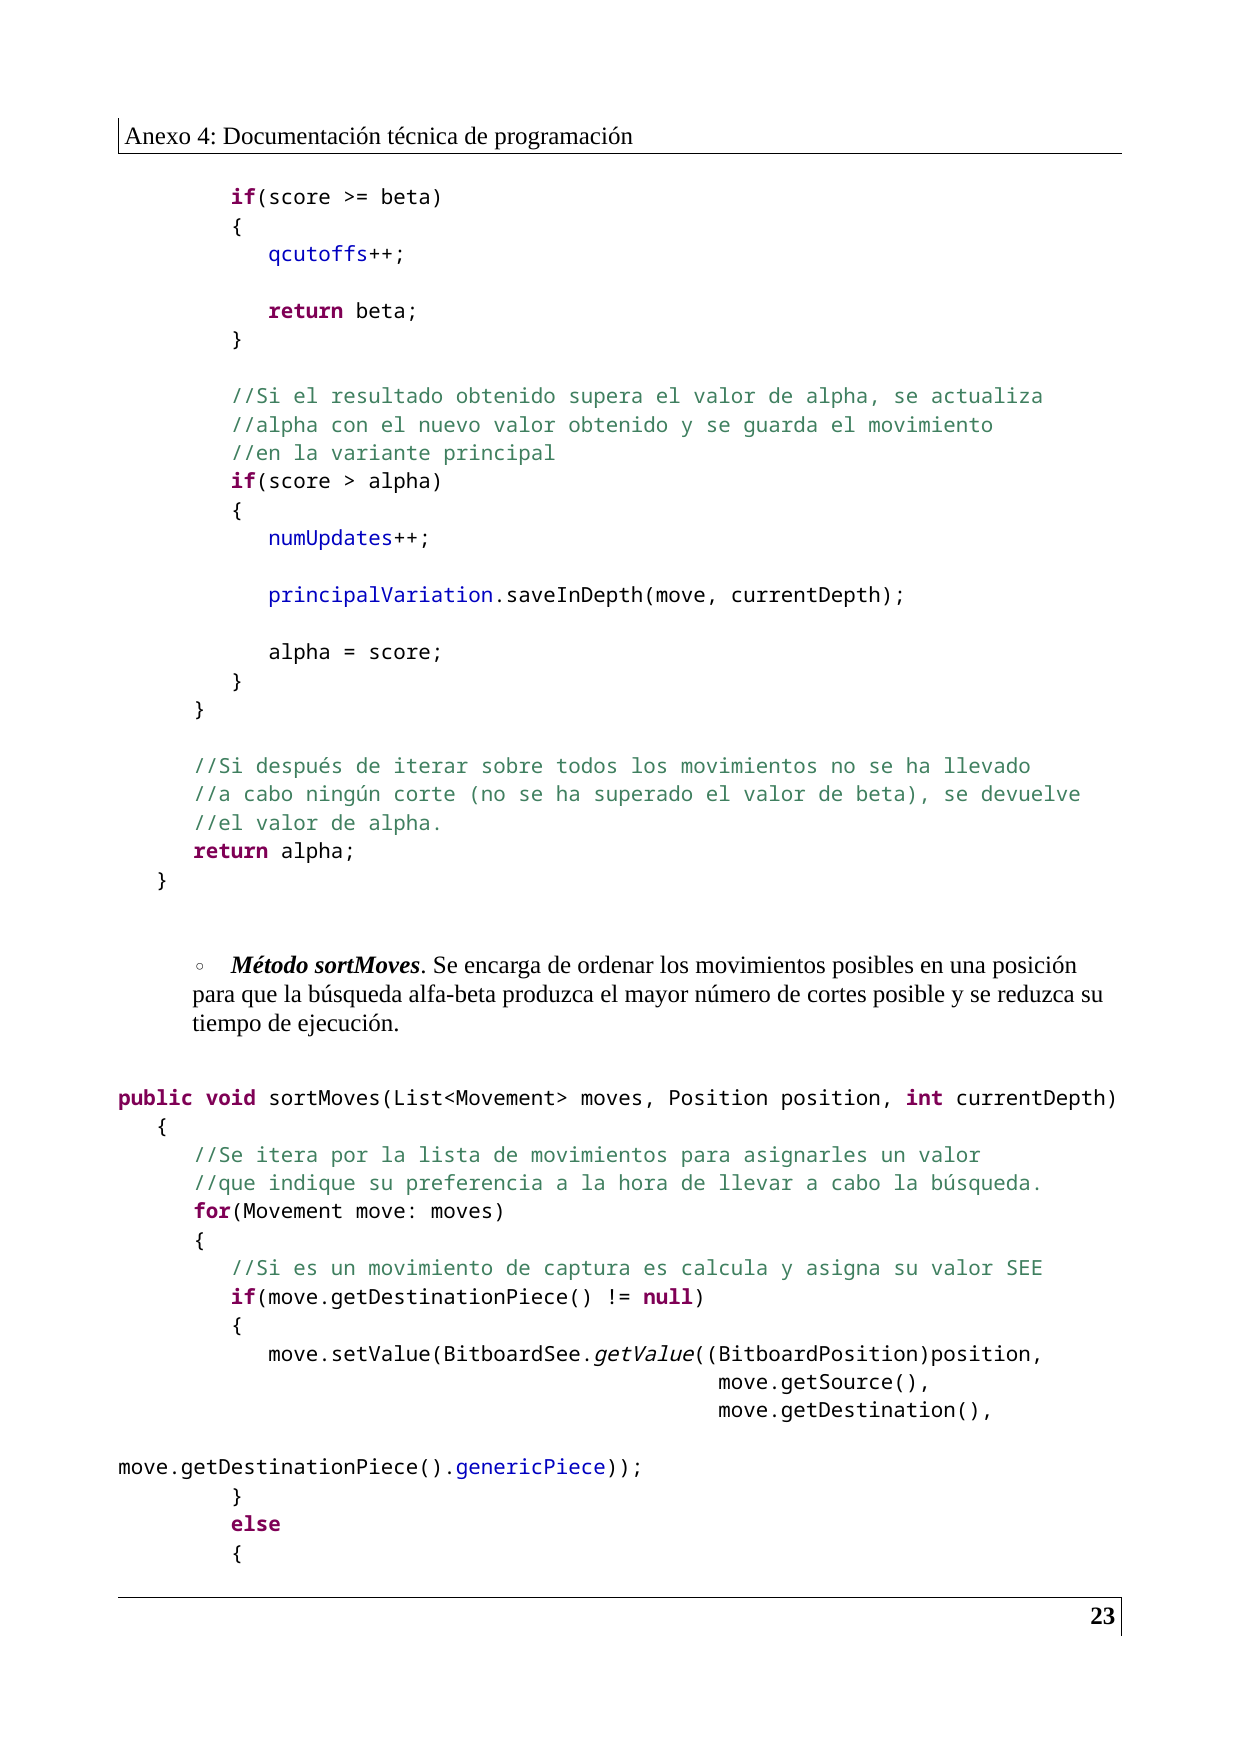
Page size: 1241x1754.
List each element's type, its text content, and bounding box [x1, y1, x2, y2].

text //en la variante principal [118, 438, 1122, 467]
list Método sortMoves. Se encarga de ordenar los movimientos posibles en una posición para que la búsqueda alfa-beta produzca el mayor número de cortes posible y se reduzca su tiempo de ejecución. [192, 950, 1122, 1037]
text //Si es un movimiento de captura es calcula y asigna su valor SEE [118, 1253, 1122, 1282]
text { [118, 1111, 1122, 1140]
text else [118, 1509, 1122, 1538]
text //que indique su preferencia a la hora de llevar a cabo la búsqueda. [118, 1168, 1122, 1197]
text { [118, 495, 1122, 523]
text if(score >= beta) [118, 182, 1122, 211]
text move.getDestination(), [118, 1396, 1122, 1424]
text } [118, 324, 1122, 353]
text //Si después de iterar sobre todos los movimientos no se ha llevado [118, 751, 1122, 779]
text } [118, 1481, 1122, 1509]
text principalVariation.saveInDepth(move, currentDepth); [118, 580, 1122, 609]
text { [118, 1310, 1122, 1339]
text for(Movement move: moves) [118, 1197, 1122, 1225]
text } [118, 666, 1122, 694]
text //el valor de alpha. [118, 808, 1122, 836]
text alpha = score; [118, 637, 1122, 666]
text move.getDestinationPiece().genericPiece)); [118, 1424, 1122, 1481]
text move.getSource(), [118, 1367, 1122, 1396]
text { [118, 1538, 1122, 1566]
text if(move.getDestinationPiece() != null) [118, 1282, 1122, 1310]
text numUpdates++; [118, 523, 1122, 552]
text { [118, 1225, 1122, 1253]
text //Si el resultado obtenido supera el valor de alpha, se actualiza [118, 381, 1122, 410]
text //alpha con el nuevo valor obtenido y se guarda el movimiento [118, 410, 1122, 438]
text if(score > alpha) [118, 467, 1122, 495]
text //a cabo ningún corte (no se ha superado el valor de beta), se devuelve [118, 779, 1122, 808]
text qcutoffs++; [118, 239, 1122, 268]
text public void sortMoves(List<Movement> moves, Position position, int currentDepth) [118, 1083, 1122, 1111]
text //Se itera por la lista de movimientos para asignarles un valor [118, 1140, 1122, 1168]
text return beta; [118, 296, 1122, 324]
text } [118, 865, 1122, 893]
text return alpha; [118, 836, 1122, 865]
text move.setValue(BitboardSee.getValue((BitboardPosition)position, [118, 1339, 1122, 1367]
text { [118, 211, 1122, 239]
text } [118, 694, 1122, 723]
